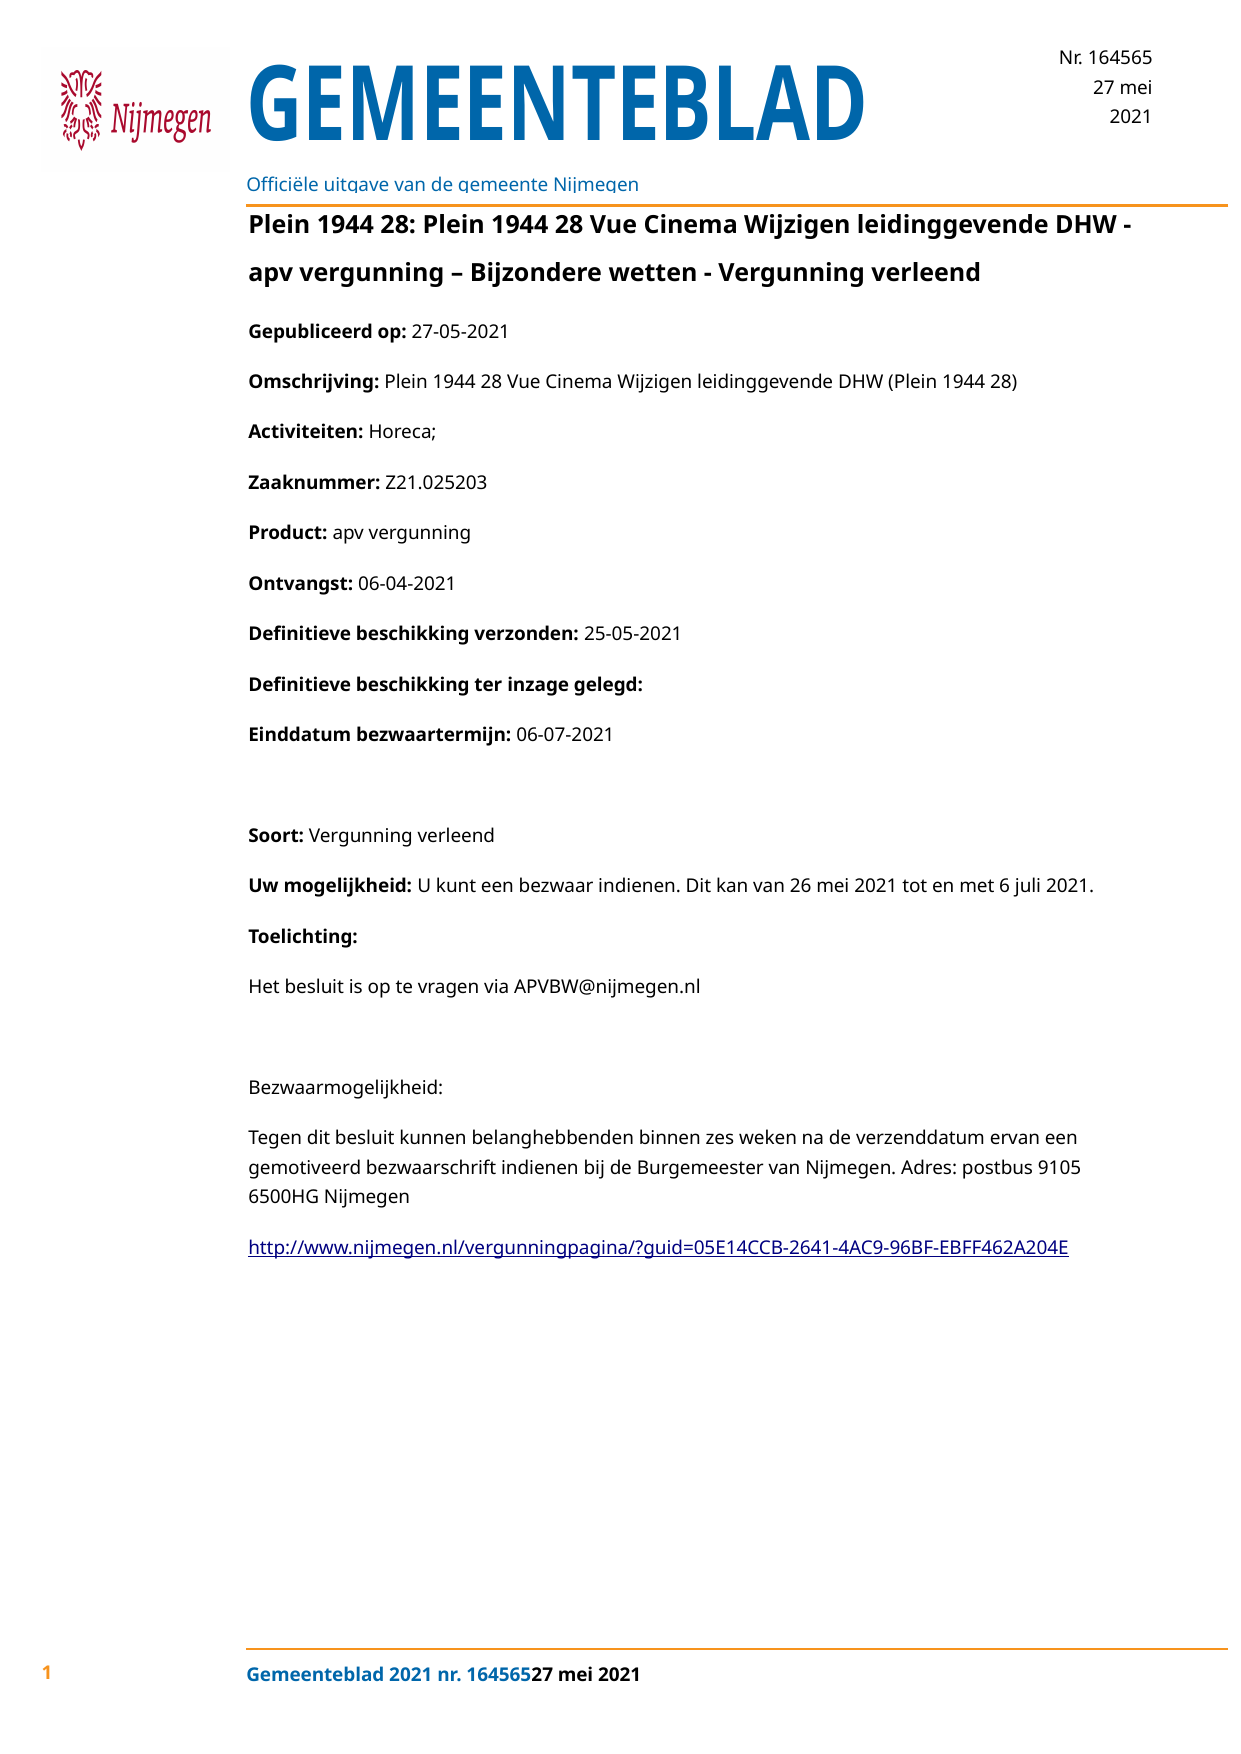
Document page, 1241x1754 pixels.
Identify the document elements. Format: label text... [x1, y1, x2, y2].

text Einddatum bezwaartermijn: 06-07-2021 [248, 721, 1152, 747]
text Activiteiten: Horeca; [248, 419, 1152, 444]
text Bezwaarmogelijkheid: [248, 1074, 1152, 1100]
text Definitieve beschikking ter inzage gelegd: [248, 671, 1152, 697]
text Tegen dit besluit kunnen belanghebbenden binnen zes weken na de verzenddatum ervan een gemotiveerd bezwaarschrift indienen bij de Burgemeester van Nijmegen. Adres: postbus 9105 6500HG Nijmegen [248, 1124, 1152, 1209]
text Uw mogelijkheid: U kunt een bezwaar indienen. Dit kan van 26 mei 2021 tot en met 6 juli 2021. [248, 872, 1152, 898]
text Omschrijving: Plein 1944 28 Vue Cinema Wijzigen leidinggevende DHW (Plein 1944 28) [248, 368, 1152, 394]
text Gepubliceerd op: 27-05-2021 [248, 318, 1152, 344]
text http://www.nijmegen.nl/vergunningpagina/?guid=05E14CCB-2641-4AC9-96BF-EBFF462A204E [248, 1234, 1152, 1260]
text Toelichting: [248, 923, 1152, 949]
text Zaaknummer: Z21.025203 [248, 469, 1152, 495]
text Het besluit is op te vragen via APVBW@nijmegen.nl [248, 973, 1152, 999]
text Product: apv vergunning [248, 519, 1152, 545]
text Definitieve beschikking verzonden: 25-05-2021 [248, 620, 1152, 646]
text Soort: Vergunning verleend [248, 822, 1152, 848]
picture [41, 47, 231, 172]
text Plein 1944 28: Plein 1944 28 Vue Cinema Wijzigen leidinggevende DHW - apv vergunning – Bijzondere wetten - Vergunning verleend [248, 207, 1152, 288]
text Ontvangst: 06-04-2021 [248, 570, 1152, 596]
